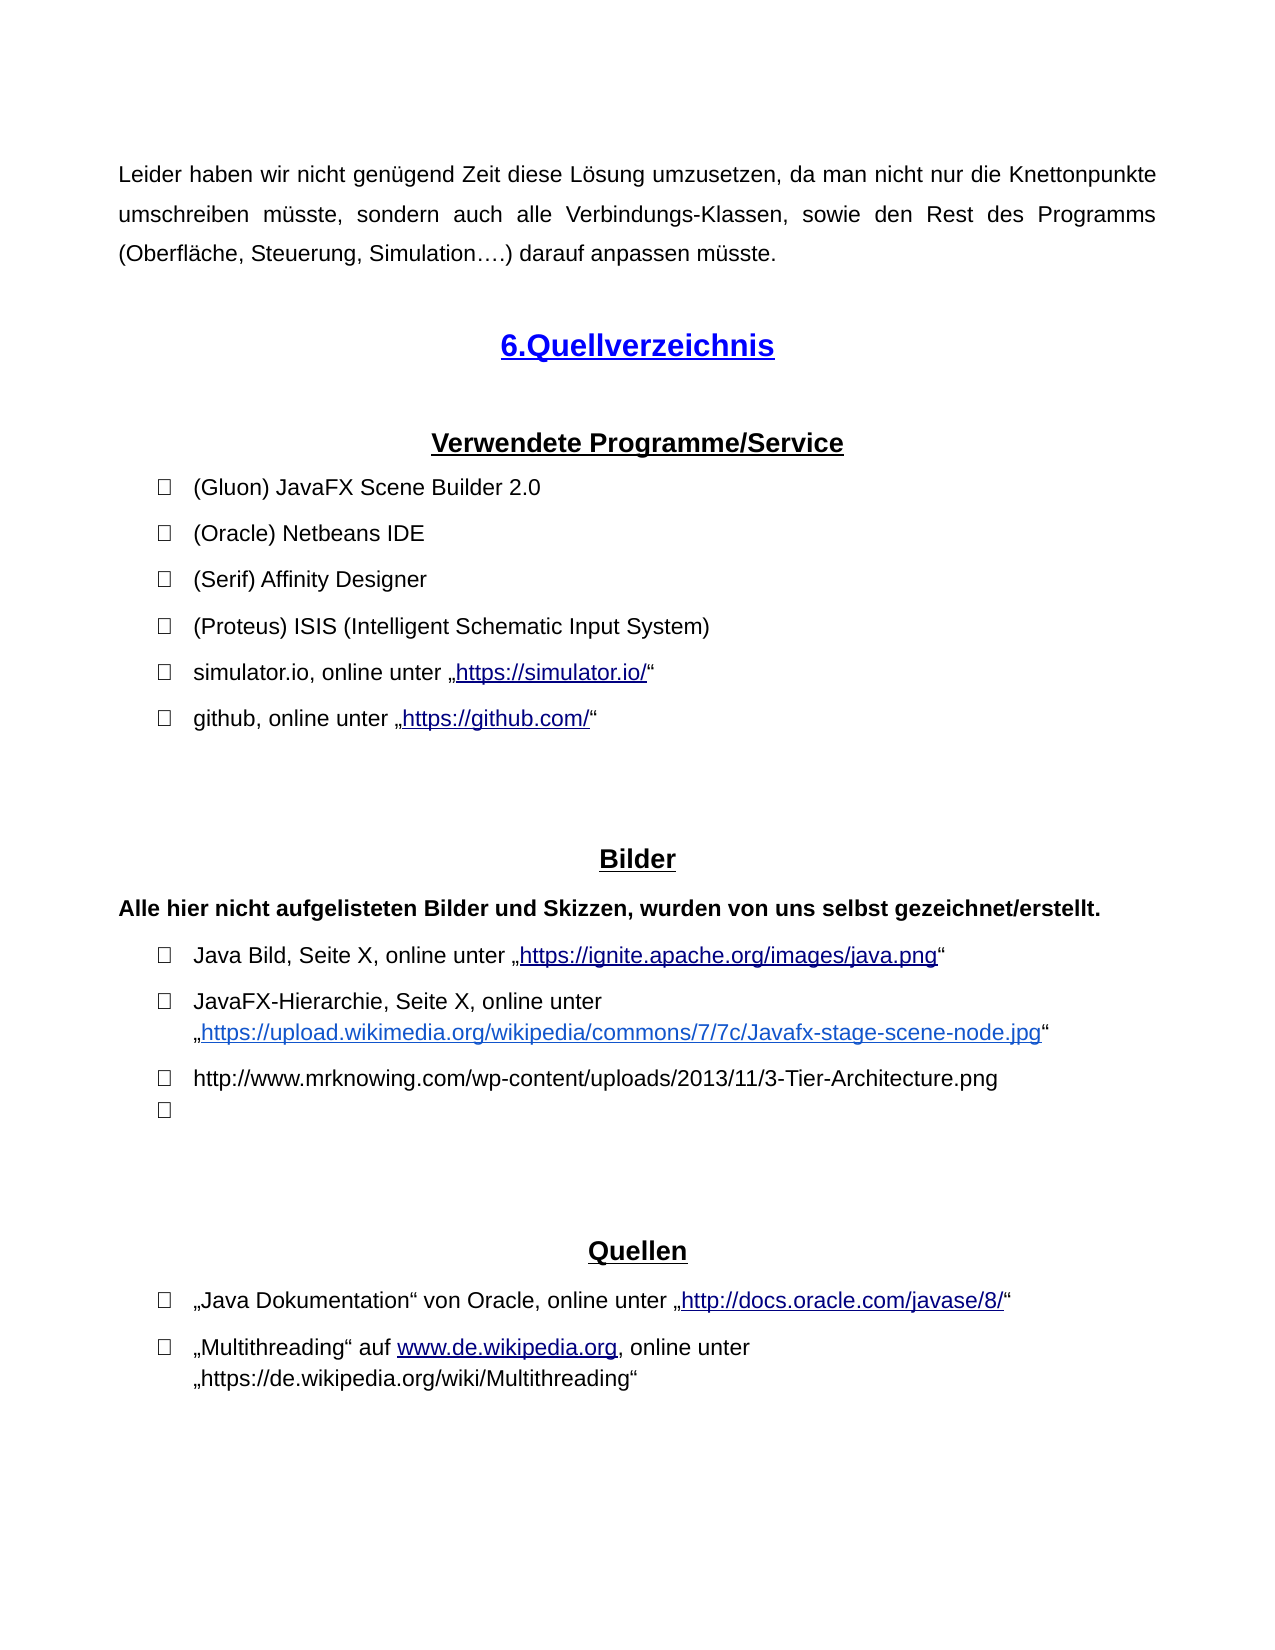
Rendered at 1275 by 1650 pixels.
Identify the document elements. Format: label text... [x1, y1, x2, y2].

list (Proteus) ISIS (Intelligent Schematic Input System) [156, 613, 1157, 639]
list http://www.mrknowing.com/wp-content/uploads/2013/11/3-Tier-Architecture.png [156, 1065, 1157, 1092]
list „Java Dokumentation“ von Oracle, online unter „http://docs.oracle.com/javase/8/“ [156, 1287, 1157, 1314]
list Java Bild, Seite X, online unter „https://ignite.apache.org/images/java.png“ [156, 942, 1157, 968]
text Bilder [118, 843, 1157, 874]
list JavaFX-Hierarchie, Seite X, online unter „https://upload.wikimedia.org/wikipedia/commons/7/7c/Javafx-stage-scene-node.jpg“ [156, 988, 1157, 1046]
list github, online unter „https://github.com/“ [156, 705, 1157, 731]
text Verwendete Programme/Service [118, 427, 1157, 458]
text 6.Quellverzeichnis [118, 327, 1157, 362]
text Leider haben wir nicht genügend Zeit diese Lösung umzusetzen, da man nicht nur die Knettonpunkte umschreiben müsste, sondern auch alle Verbindungs-Klassen, sowie den Rest des Programms (Oberfläche, Steuerung, Simulation….) darauf anpassen müsste. [118, 161, 1157, 267]
list (Gluon) JavaFX Scene Builder 2.0 [156, 474, 1157, 501]
list „Multithreading“ auf www.de.wikipedia.org, online unter „https://de.wikipedia.org/wiki/Multithreading“ [156, 1334, 1157, 1392]
list simulator.io, online unter „https://simulator.io/“ [156, 659, 1157, 685]
list (Oracle) Netbeans IDE [156, 520, 1157, 547]
list (Serif) Affinity Designer [156, 566, 1157, 593]
text Quellen [118, 1235, 1157, 1267]
text Alle hier nicht aufgelisteten Bilder und Skizzen, wurden von uns selbst gezeichnet/erstellt. [118, 895, 1157, 922]
